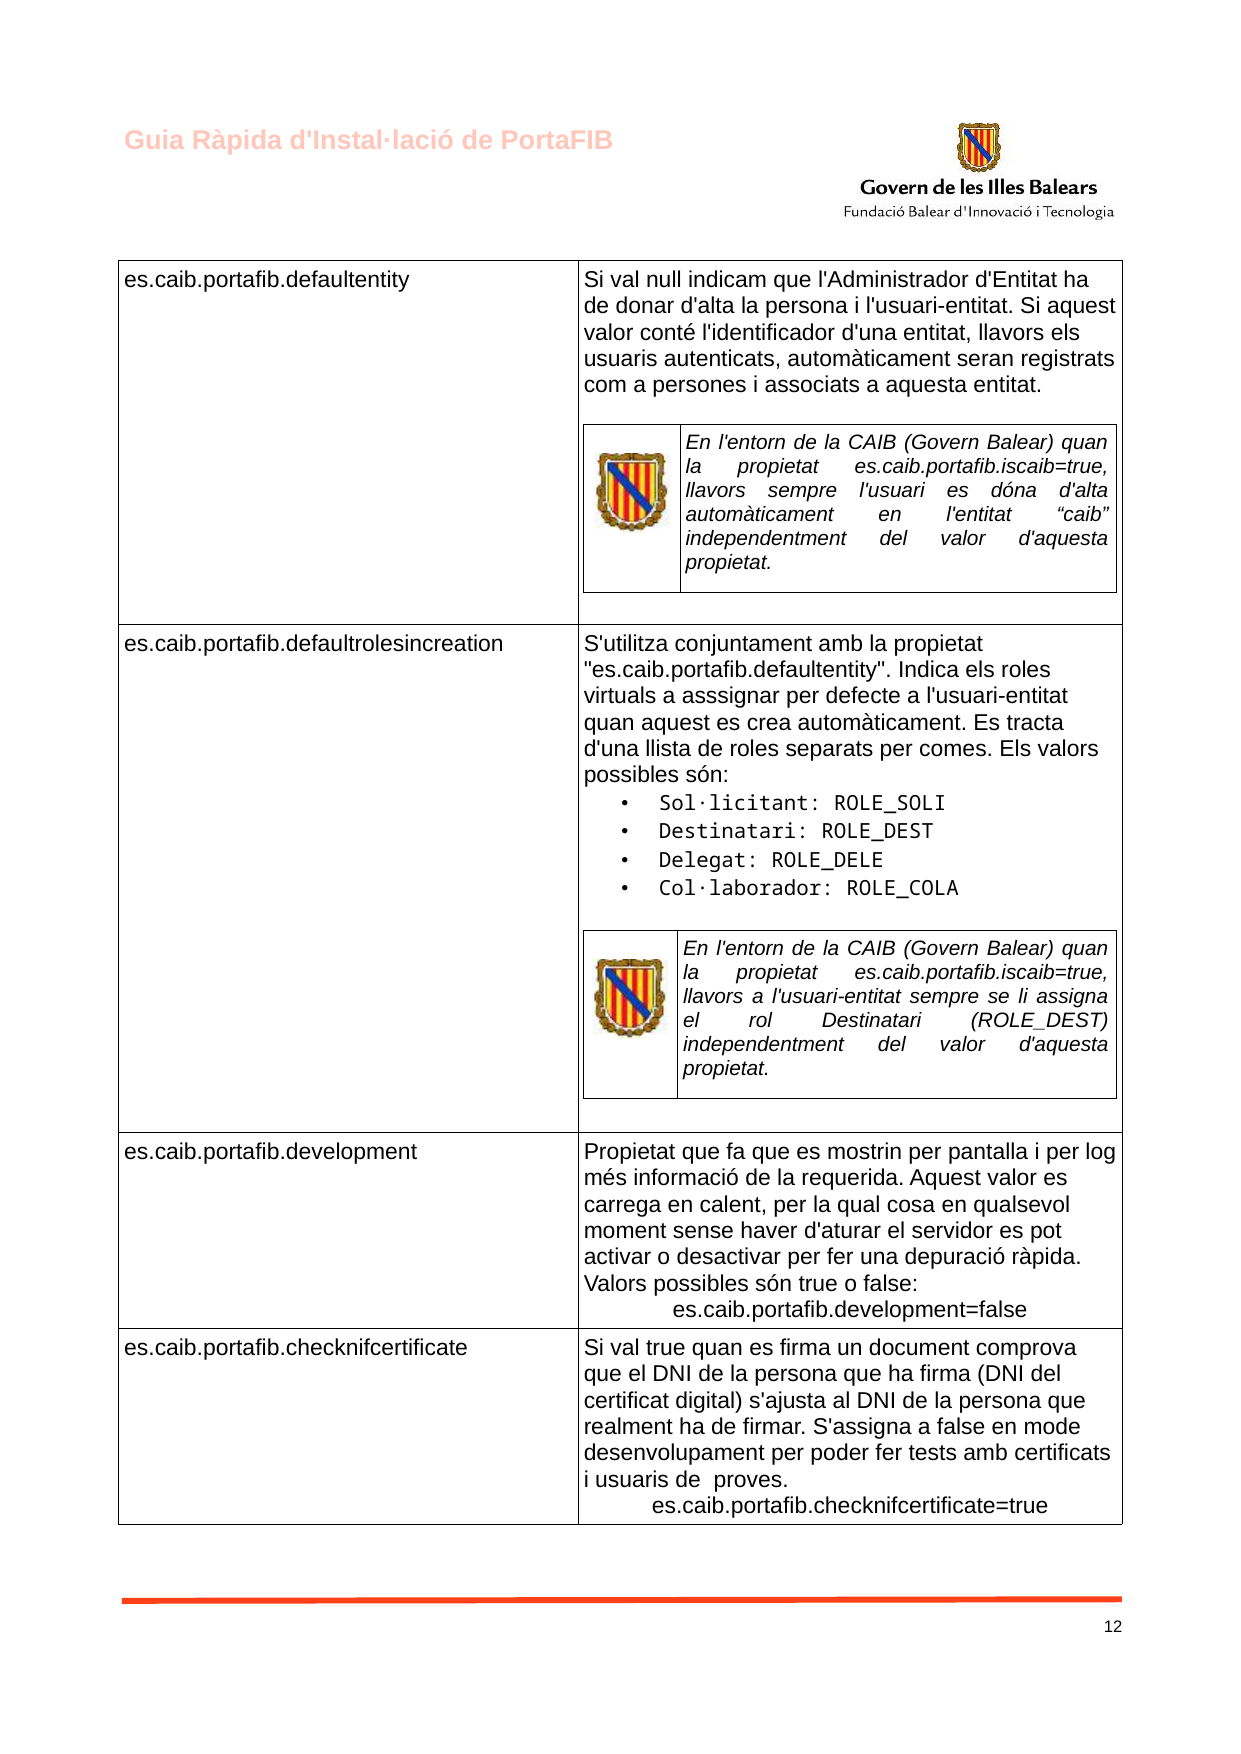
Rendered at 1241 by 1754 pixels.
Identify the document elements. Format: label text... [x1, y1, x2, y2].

table_header [584, 931, 677, 1098]
picture [840, 123, 1117, 220]
table_cell Si val null indicam que l'Administrador d'Entitat ha de donar d'alta la persona i l'usuari-entitat. Si aquest valor conté l'identificador d'una entitat, llavors els usuaris autenticats, automàticament seran registrats com a persones i associats a aquesta entitat. [579, 261, 1122, 624]
table_header En l'entorn de la CAIB (Govern Balear) quan la propietat es.caib.portafib.iscaib=true, llavors sempre l'usuari es dóna d'alta automàticament en l'entitat “caib” independentment del valor d'aquesta propietat. [681, 425, 1116, 592]
table_cell es.caib.portafib.development [119, 1133, 578, 1328]
picture [592, 453, 672, 533]
table_cell Si val true quan es firma un document comprova que el DNI de la persona que ha firma (DNI del certificat digital) s'ajusta al DNI de la persona que realment ha de firmar. S'assigna a false en mode desenvolupament per poder fer tests amb certificats i usuaris de proves. es.caib.portafib.checknifcertificate=true [579, 1329, 1122, 1524]
table_header En l'entorn de la CAIB (Govern Balear) quan la propietat es.caib.portafib.iscaib=true, llavors a l'usuari-entitat sempre se li assigna el rol Destinatari (ROLE_DEST) independentment del valor d'aquesta propietat. [678, 931, 1116, 1098]
table_cell es.caib.portafib.checknifcertificate [119, 1329, 578, 1524]
picture [590, 959, 670, 1039]
table_cell Propietat que fa que es mostrin per pantalla i per log més informació de la requerida. Aquest valor es carrega en calent, per la qual cosa en qualsevol moment sense haver d'aturar el servidor es pot activar o desactivar per fer una depuració ràpida. Valors possibles són true o false: es.caib.portafib.development=false [579, 1133, 1122, 1328]
table_header [584, 425, 680, 592]
table_cell S'utilitza conjuntament amb la propietat "es.caib.portafib.defaultentity". Indica els roles virtuals a asssignar per defecte a l'usuari-entitat quan aquest es crea automàticament. Es tracta d'una llista de roles separats per comes. Els valors possibles són: Sol·licitant: ROLE_SOLI Destinatari: ROLE_DEST Delegat: ROLE_DELE Col·laborador: ROLE_COLA [579, 625, 1122, 1132]
table_cell es.caib.portafib.defaultentity [119, 261, 578, 624]
table_cell es.caib.portafib.defaultrolesincreation [119, 625, 578, 1132]
